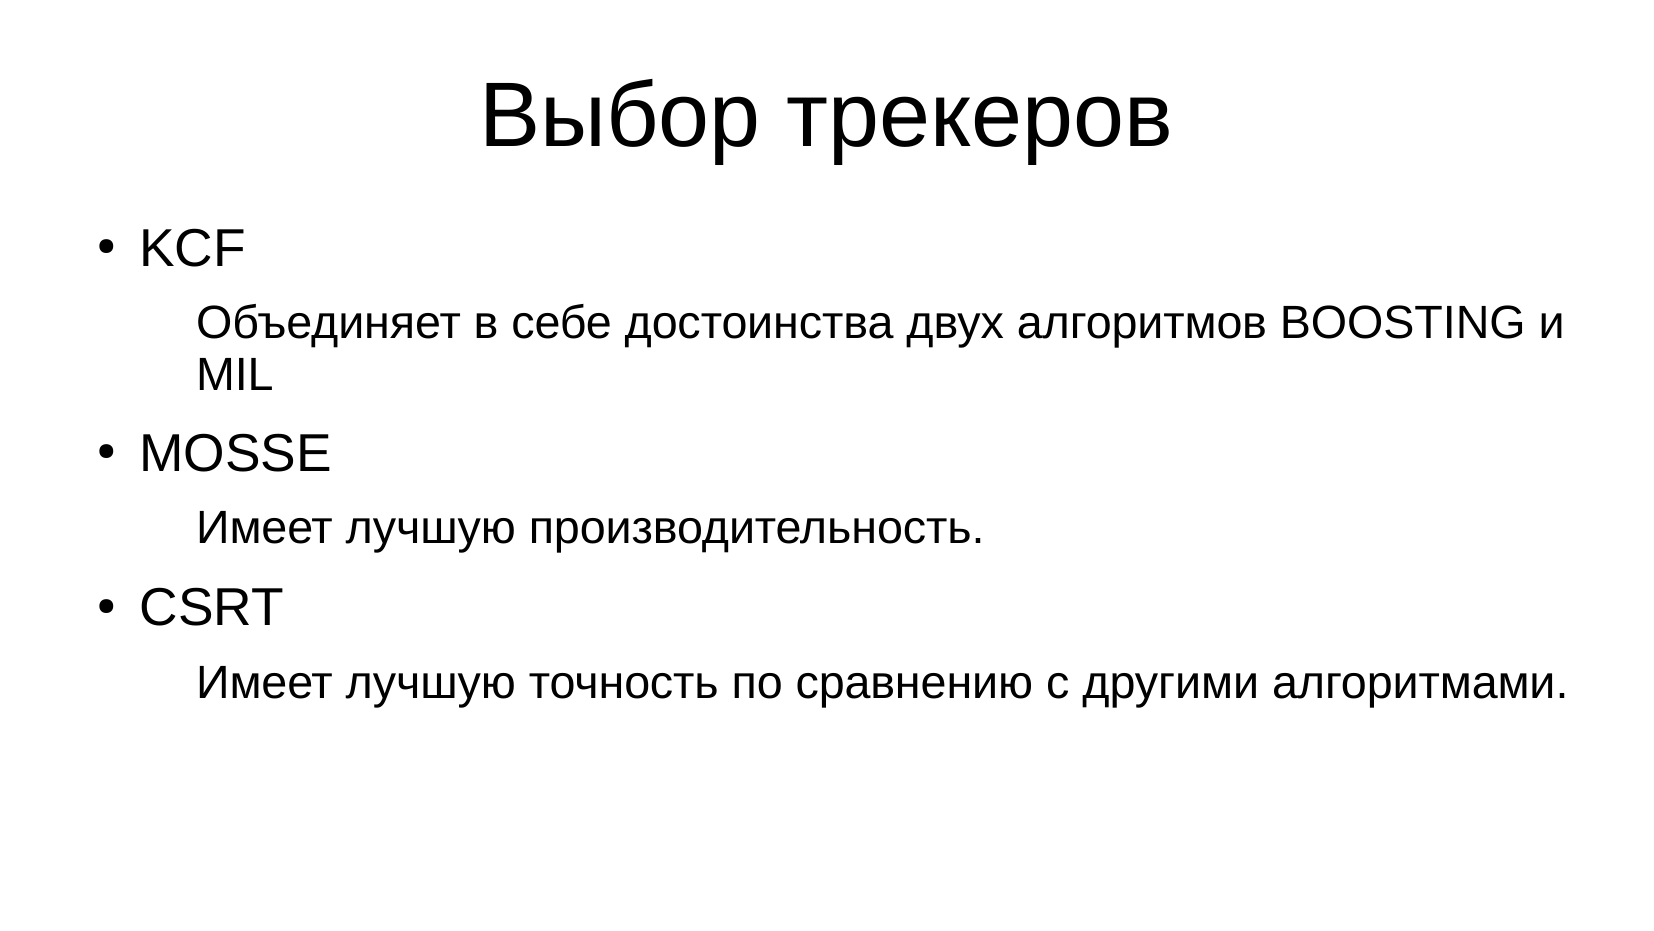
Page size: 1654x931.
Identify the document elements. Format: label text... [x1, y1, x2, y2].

list KCF Объединяет в себе достоинства двух алгоритмов BOOSTING и MIL MOSSE Имеет лучшую производительность. CSRT Имеет лучшую точность по сравнению с другими алгоритмами. [82, 217, 1571, 758]
title Выбор трекеров [82, 37, 1571, 193]
